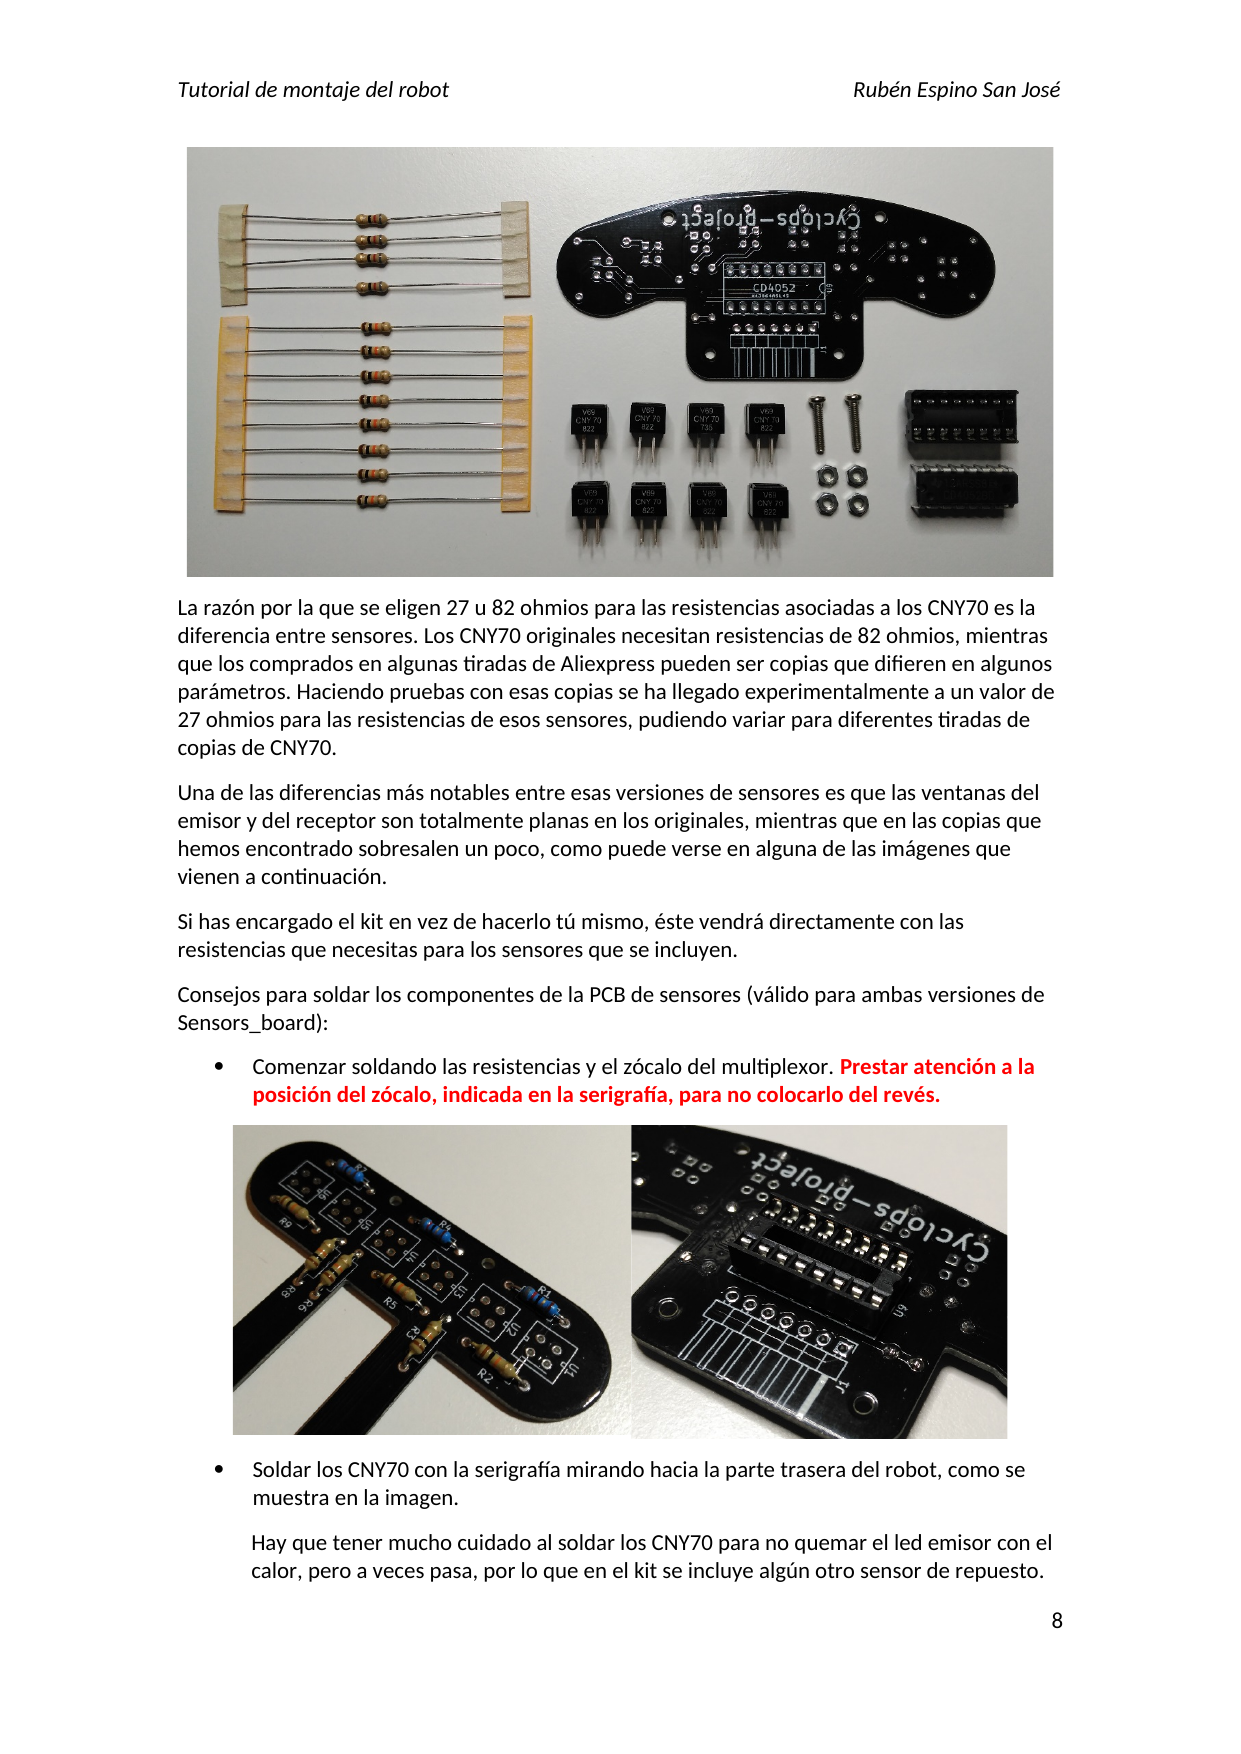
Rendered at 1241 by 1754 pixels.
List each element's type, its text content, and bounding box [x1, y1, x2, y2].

text Una de las diferencias más notables entre esas versiones de sensores es que las ventanas del emisor y del receptor son totalmente planas en los originales, mientras que en las copias que hemos encontrado sobresalen un poco, como puede verse en alguna de las imágenes que vienen a continuación. [177, 778, 1063, 890]
list Comenzar soldando las resistencias y el zócalo del multiplexor. Prestar atención a la posición del zócalo, indicada en la serigrafía, para no colocarlo del revés. [215, 1052, 1063, 1108]
text La razón por la que se eligen 27 u 82 ohmios para las resistencias asociadas a los CNY70 es la diferencia entre sensores. Los CNY70 originales necesitan resistencias de 82 ohmios, mientras que los comprados en algunas tiradas de Aliexpress pueden ser copias que difieren en algunos parámetros. Haciendo pruebas con esas copias se ha llegado experimentalmente a un valor de 27 ohmios para las resistencias de esos sensores, pudiendo variar para diferentes tiradas de copias de CNY70. [177, 593, 1063, 762]
list Soldar los CNY70 con la serigrafía mirando hacia la parte trasera del robot, como se muestra en la imagen. [215, 1456, 1063, 1512]
text Consejos para soldar los componentes de la PCB de sensores (válido para ambas versiones de Sensors_board): [177, 980, 1063, 1036]
text Hay que tener mucho cuidado al soldar los CNY70 para no quemar el led emisor con el calor, pero a veces pasa, por lo que en el kit se incluye algún otro sensor de repuesto. [251, 1528, 1063, 1584]
text Si has encargado el kit en vez de hacerlo tú mismo, éste vendrá directamente con las resistencias que necesitas para los sensores que se incluyen. [177, 907, 1063, 963]
